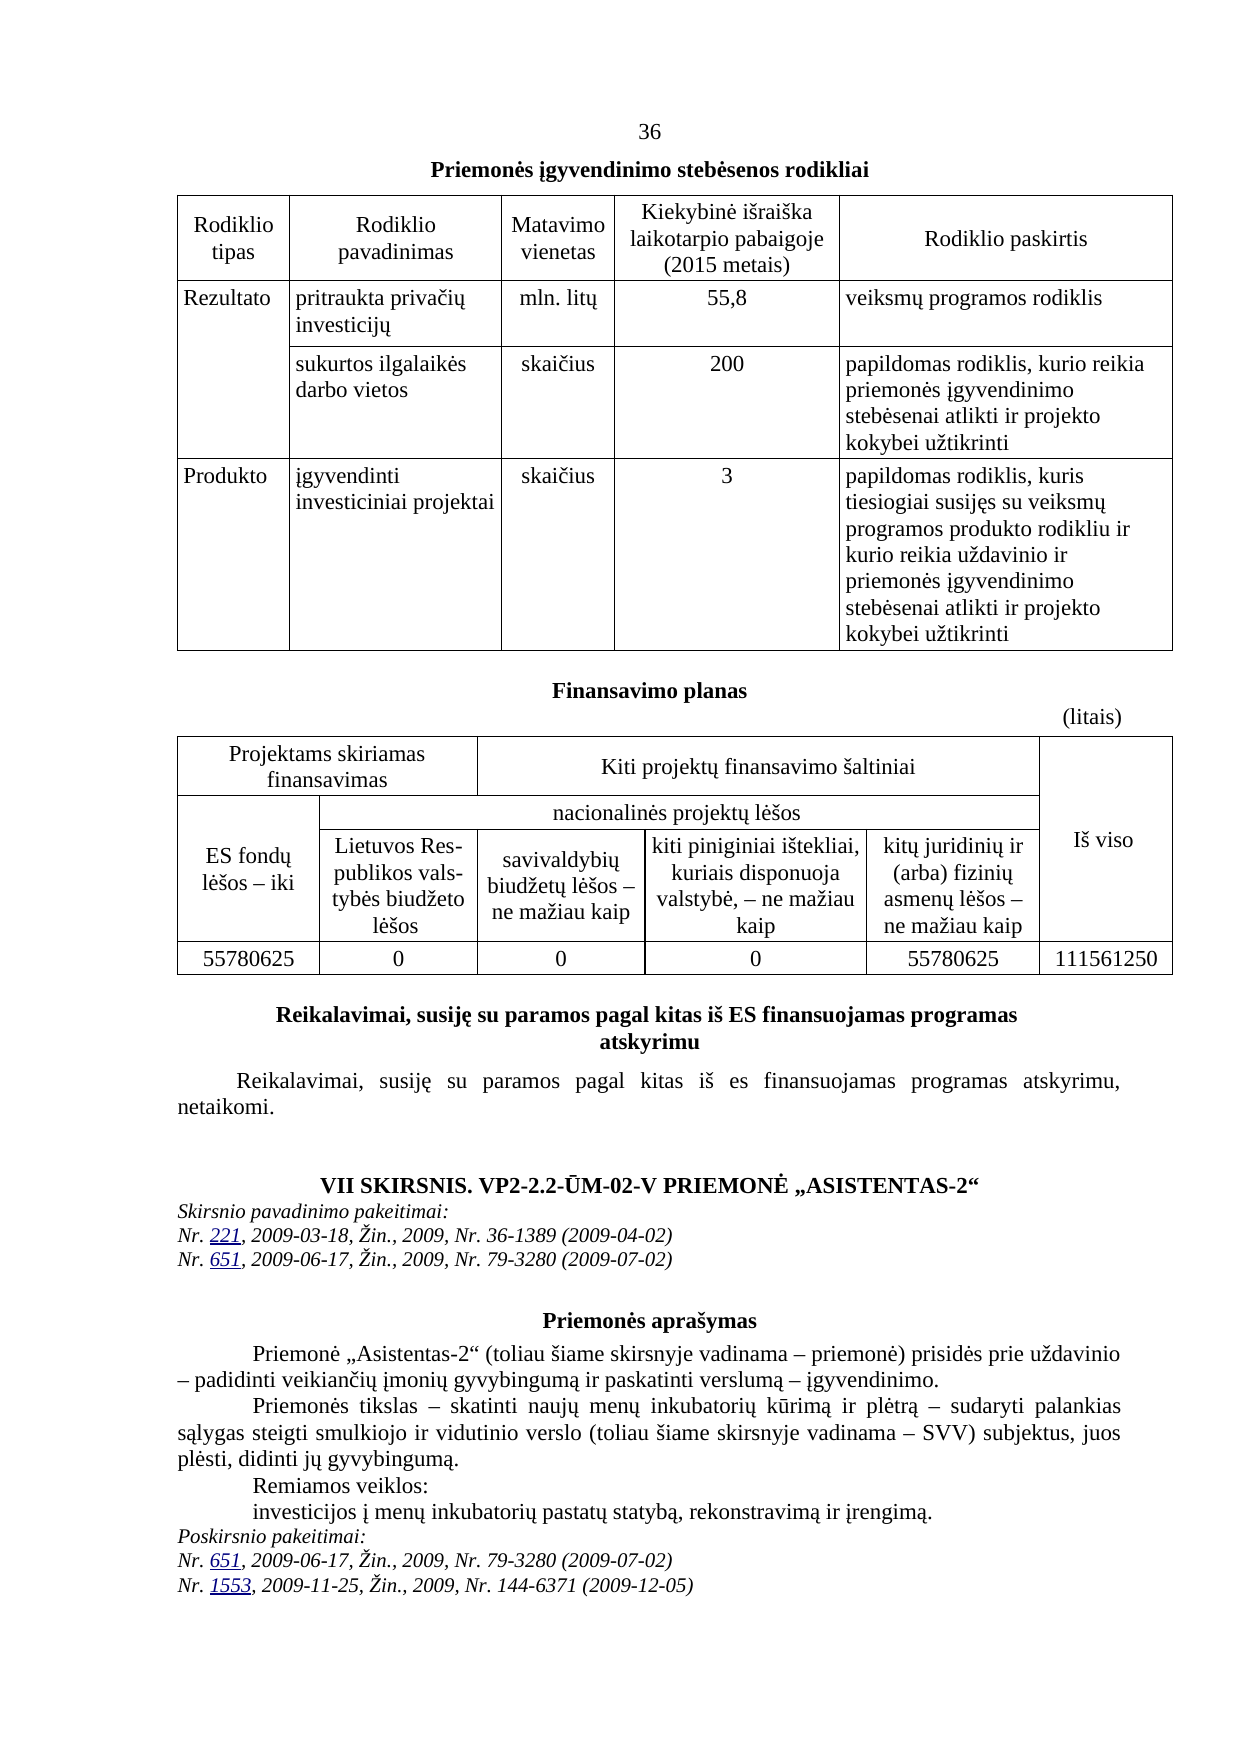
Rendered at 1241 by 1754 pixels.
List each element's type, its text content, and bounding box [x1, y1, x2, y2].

table_cell ES fondų lėšos – iki [178, 796, 319, 941]
table_cell 0 [646, 942, 866, 974]
text Nr. 221, 2009-03-18, Žin., 2009, Nr. 36-1389 (2009-04-02) [177, 1223, 1122, 1247]
text Finansavimo planas [177, 677, 1122, 703]
table_cell savivaldybių biudžetų lėšos – ne mažiau kaip [478, 830, 644, 941]
text Reikalavimai, susiję su paramos pagal kitas iš ES finansuojamas programas atskyrimu [177, 1002, 1122, 1054]
table_cell papildomas rodiklis, kuris tiesiogiai susijęs su veiksmų programos produkto rodikliu ir kurio reikia uždavinio ir priemonės įgyvendinimo stebėsenai atlikti ir projekto kokybei užtikrinti [840, 459, 1172, 649]
table_header Rodiklio paskirtis [840, 196, 1172, 280]
table_cell 55780625 [178, 942, 319, 974]
table_cell 55780625 [867, 942, 1039, 974]
table_cell Lietuvos Res­publikos vals­tybės biudžeto lėšos [320, 830, 477, 941]
text (litais) [177, 703, 1122, 729]
text Priemonės aprašymas [177, 1307, 1122, 1334]
table_header Rodiklio tipas [178, 196, 289, 280]
text investicijos į menų inkubatorių pastatų statybą, rekonstravimą ir įrengimą. [177, 1498, 1122, 1524]
subtitle VII SKIRSNIS. VP2-2.2-ŪM-02-V priemonė „ASISTENTAS-2“ [177, 1172, 1122, 1198]
text Nr. 1553, 2009-11-25, Žin., 2009, Nr. 144-6371 (2009-12-05) [177, 1572, 1122, 1597]
text Priemonė „Asistentas-2“ (toliau šiame skirsnyje vadinama – priemonė) prisidės prie uždavinio – padidinti veikiančių įmonių gyvybingumą ir paskatinti verslumą – įgyvendinimo. [177, 1340, 1122, 1393]
text Priemonės įgyvendinimo stebėsenos rodikliai [177, 156, 1122, 182]
table_header Projektams skiriamas finansavimas [178, 737, 477, 795]
table_cell Produkto [178, 459, 289, 649]
table_cell Rezultato [178, 281, 289, 458]
text Poskirsnio pakeitimai: [177, 1524, 1122, 1548]
table_cell 0 [478, 942, 644, 974]
table_cell 200 [615, 347, 839, 458]
table_cell pritraukta privačių investicijų [290, 281, 501, 346]
table_cell 0 [320, 942, 477, 974]
table_header Iš viso [1040, 737, 1172, 941]
table_cell papildomas rodiklis, kurio reikia priemonės įgyvendinimo stebėsenai atlikti ir projekto kokybei užtikrinti [840, 347, 1172, 458]
text Skirsnio pavadinimo pakeitimai: [177, 1198, 1122, 1223]
text Nr. 651, 2009-06-17, Žin., 2009, Nr. 79-3280 (2009-07-02) [177, 1548, 1122, 1572]
text Remiamos veiklos: [177, 1472, 1122, 1498]
table_cell skaičius [502, 347, 614, 458]
table_cell mln. litų [502, 281, 614, 346]
table_cell sukurtos ilgalaikės darbo vietos [290, 347, 501, 458]
table_header Rodiklio pavadinimas [290, 196, 501, 280]
text Priemonės tikslas – skatinti naujų menų inkubatorių kūrimą ir plėtrą – sudaryti palankias sąlygas steigti smulkiojo ir vidutinio verslo (toliau šiame skirsnyje vadinama – SVV) subjektus, juos plėsti, didinti jų gyvybingumą. [177, 1393, 1122, 1472]
table_cell nacionalinės projektų lėšos [320, 796, 1039, 829]
table_cell 55,8 [615, 281, 839, 346]
table_header Matavimo vienetas [502, 196, 614, 280]
text Nr. 651, 2009-06-17, Žin., 2009, Nr. 79-3280 (2009-07-02) [177, 1247, 1122, 1271]
table_cell kitų juridinių ir (arba) fizinių asmenų lėšos – ne mažiau kaip [867, 830, 1039, 941]
table_cell įgyvendinti investiciniai projektai [290, 459, 501, 649]
table_cell veiksmų programos rodiklis [840, 281, 1172, 346]
table_header Kiti projektų finansavimo šaltiniai [478, 737, 1039, 795]
table_cell 111561250 [1040, 942, 1172, 974]
table_cell kiti piniginiai ištekliai, kuriais disponuoja valstybė, – ne mažiau kaip [646, 830, 866, 941]
table_cell skaičius [502, 459, 614, 649]
table_cell 3 [615, 459, 839, 649]
table_header Kiekybinė išraiška laikotarpio pabaigoje (2015 metais) [615, 196, 839, 280]
subtitle Reikalavimai, susiję su paramos pagal kitas iš es finansuojamas programas atskyrimu, netaikomi. [177, 1067, 1122, 1119]
